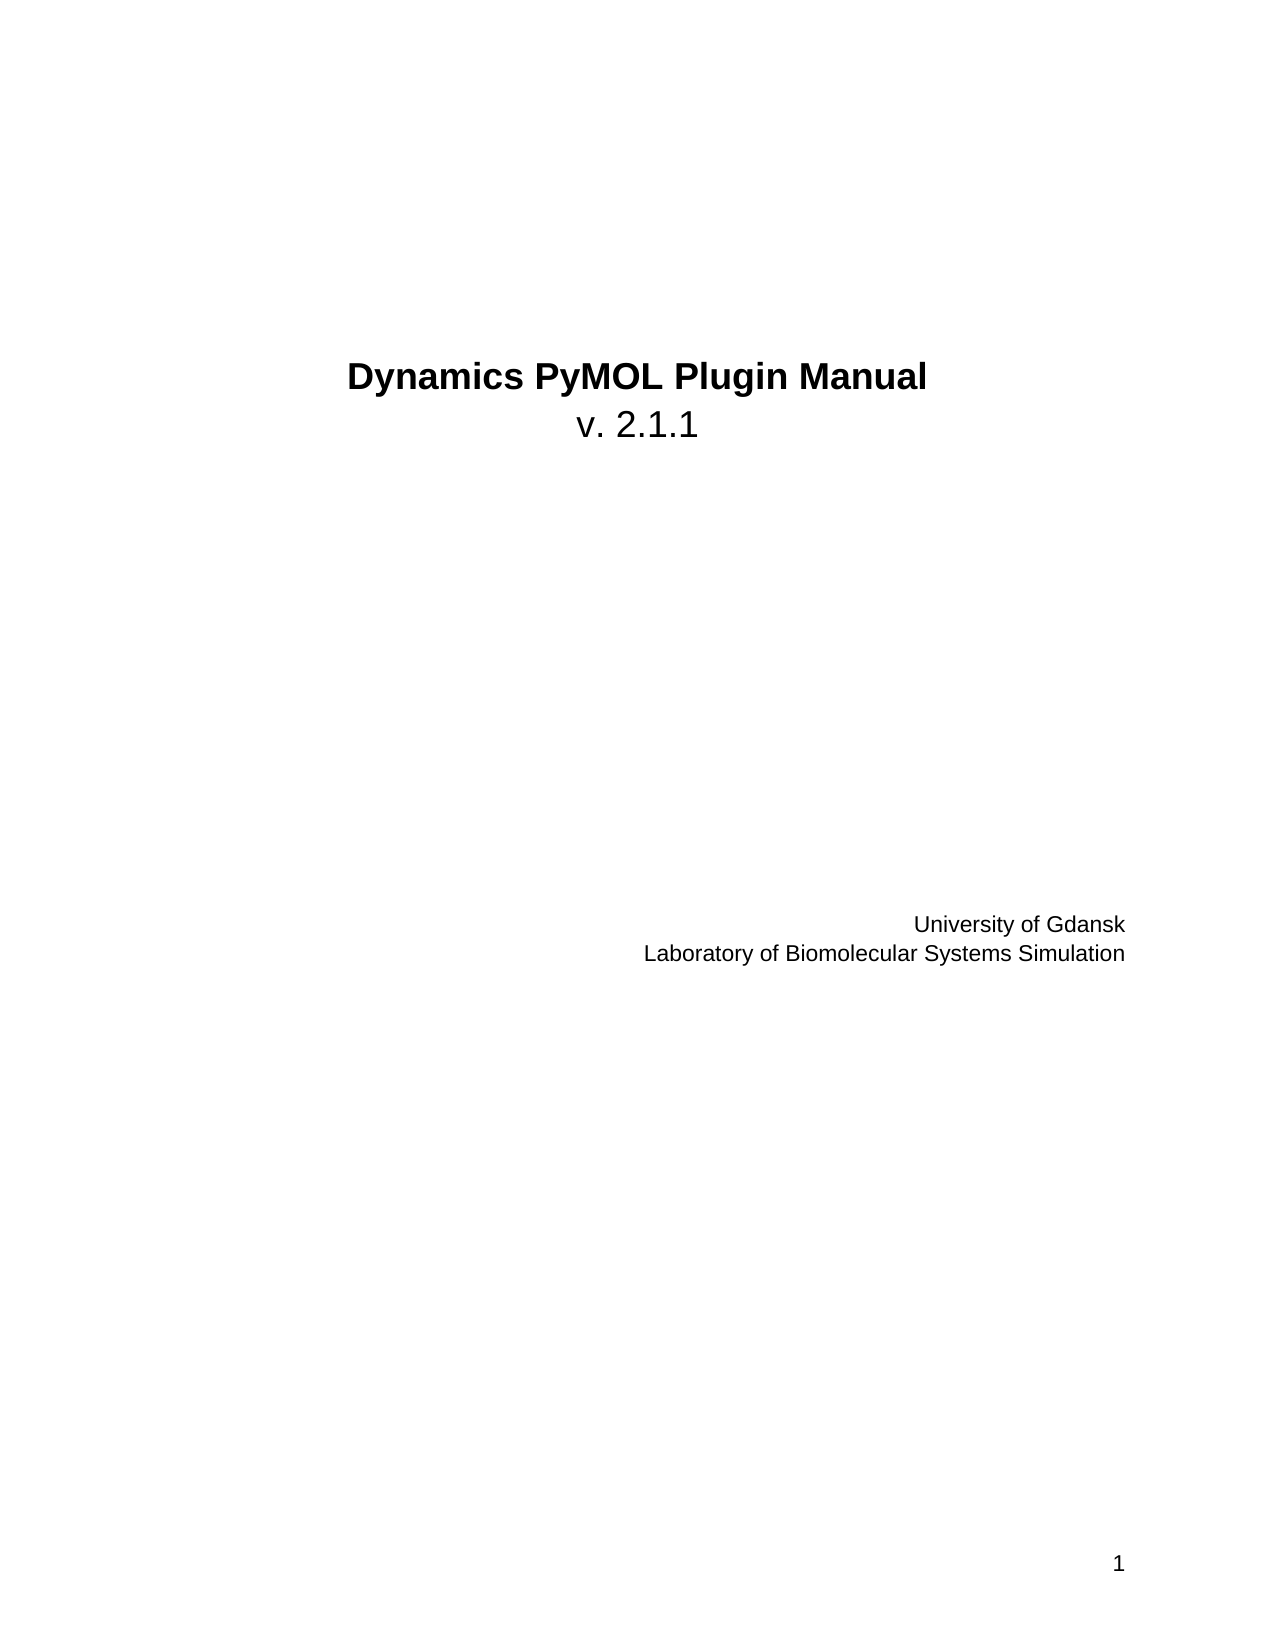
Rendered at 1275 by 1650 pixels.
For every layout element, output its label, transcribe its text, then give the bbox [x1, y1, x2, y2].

text Laboratory of Biomolecular Systems Simulation [150, 941, 1125, 966]
text v. 2.1.1 [150, 404, 1125, 446]
text University of Gdansk [150, 911, 1125, 937]
text Dynamics PyMOL Plugin Manual [150, 356, 1125, 397]
